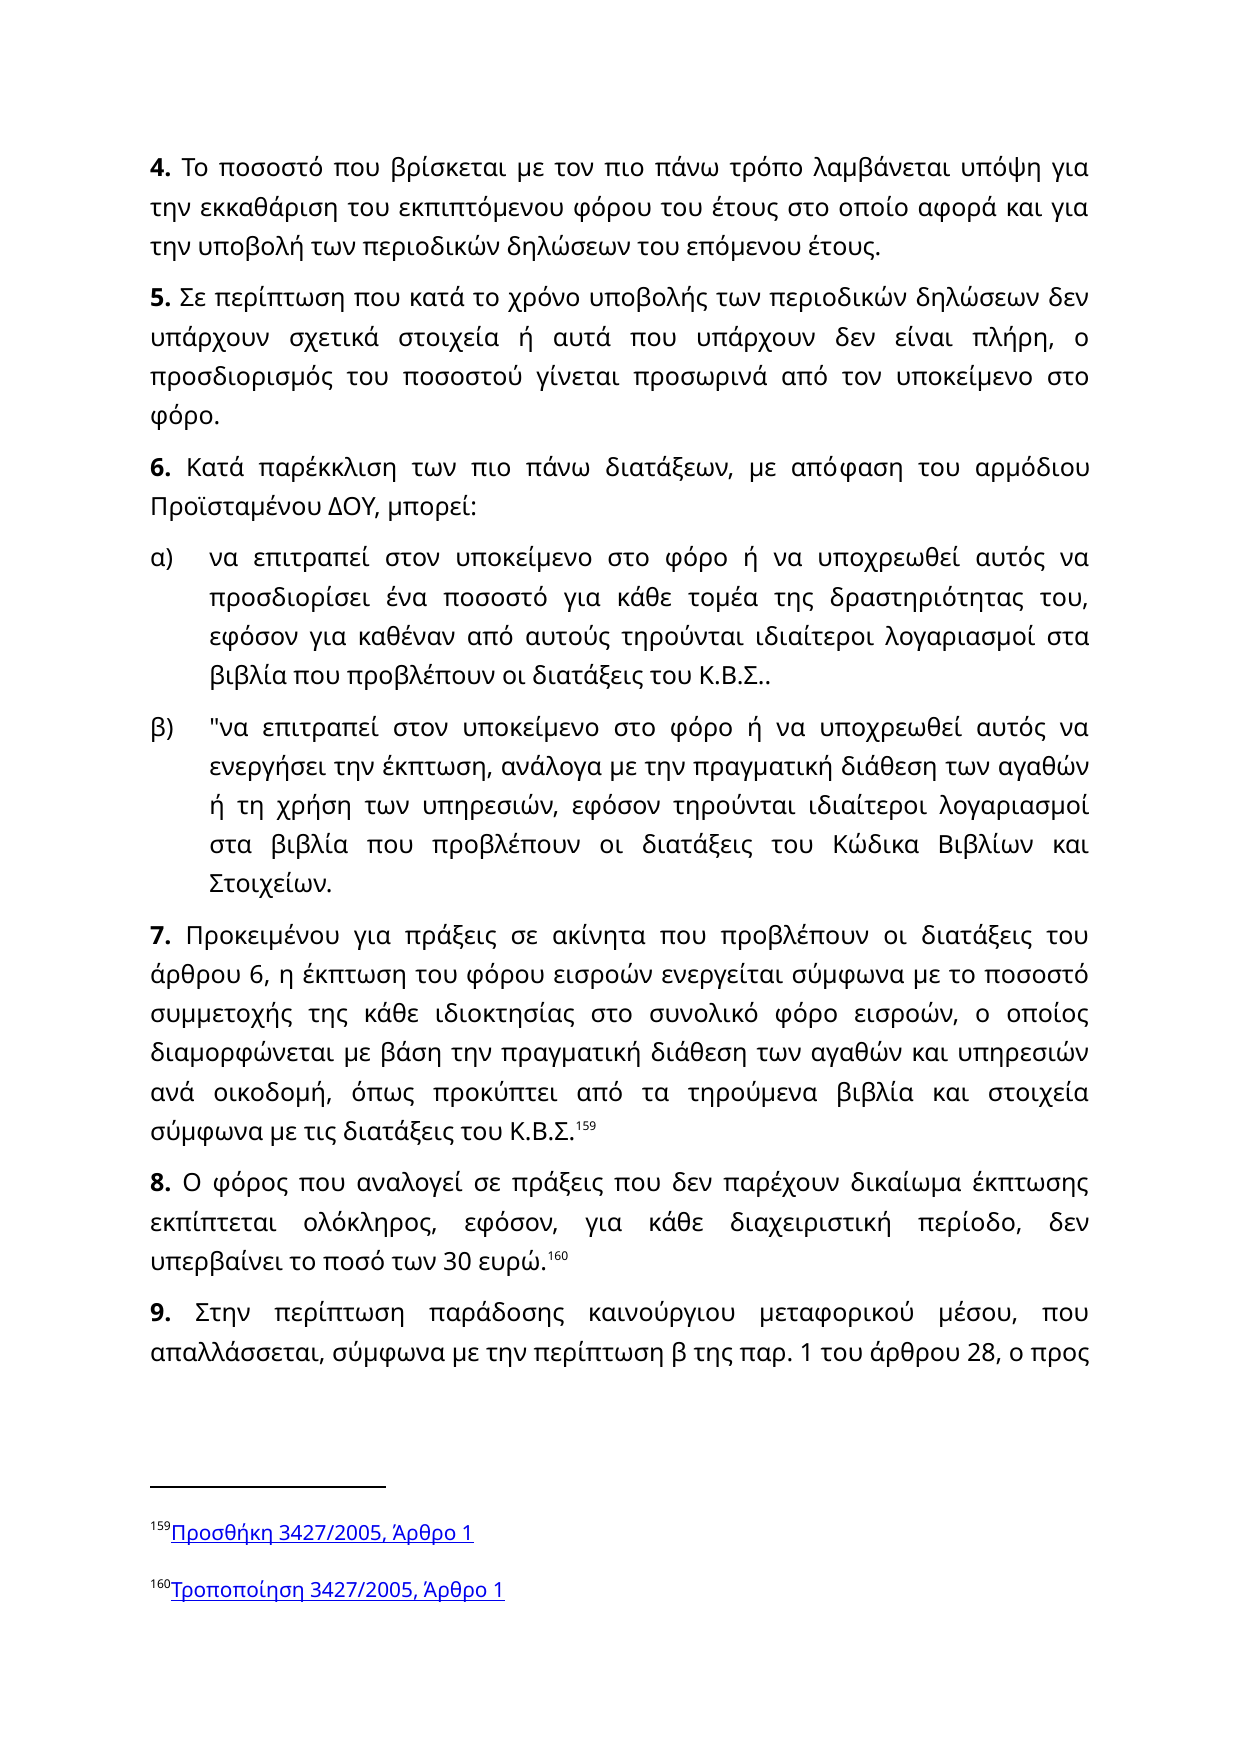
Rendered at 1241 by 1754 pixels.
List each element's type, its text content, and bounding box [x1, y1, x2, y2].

text Προσθήκη 3427/2005, Άρθρο 1 [150, 1518, 1090, 1546]
list α) να επιτραπεί στον υποκείμενο στο φόρο ή να υποχρεωθεί αυτός να προσδιορίσει ένα ποσοστό για κάθε τομέα της δραστηριότητας του, εφόσον για καθέναν από αυτούς τηρούνται ιδιαίτεροι λογαριασμοί στα βιβλία που προβλέπουν οι διατάξεις του Κ.Β.Σ.. [150, 540, 1090, 692]
text 8. Ο φόρος που αναλογεί σε πράξεις που δεν παρέχουν δικαίωμα έκπτωσης εκπίπτεται ολόκληρος, εφόσον, για κάθε διαχειριστική περίοδο, δεν υπερβαίνει το ποσό των 30 ευρώ. [150, 1165, 1090, 1277]
text 4. Το ποσοστό που βρίσκεται με τον πιο πάνω τρόπο λαμβάνεται υπόψη για την εκκαθάριση του εκπιπτόμενου φόρου του έτους στο οποίο αφορά και για την υποβολή των περιοδικών δηλώσεων του επόμενου έτους. [150, 150, 1090, 262]
text 7. Προκειμένου για πράξεις σε ακίνητα που προβλέπουν οι διατάξεις του άρθρου 6, η έκπτωση του φόρου εισροών ενεργείται σύμφωνα με το ποσοστό συμμετοχής της κάθε ιδιοκτησίας στο συνολικό φόρο εισροών, ο οποίος διαμορφώνεται με βάση την πραγματική διάθεση των αγαθών και υπηρεσιών ανά οικοδομή, όπως προκύπτει από τα τηρούμενα βιβλία και στοιχεία σύμφωνα με τις διατάξεις του Κ.Β.Σ. [150, 917, 1090, 1147]
text Τροποποίηση 3427/2005, Άρθρο 1 [150, 1576, 1090, 1604]
text 9. Στην περίπτωση παράδοσης καινούργιου μεταφορικού μέσου, που απαλλάσσεται, σύμφωνα με την περίπτωση β της παρ. 1 του άρθρου 28, ο προς [150, 1295, 1090, 1368]
text 5. Σε περίπτωση που κατά το χρόνο υποβολής των περιοδικών δηλώσεων δεν υπάρχουν σχετικά στοιχεία ή αυτά που υπάρχουν δεν είναι πλήρη, ο προσδιορισμός του ποσοστού γίνεται προσωρινά από τον υποκείμενο στο φόρο. [150, 280, 1090, 432]
list β) "να επιτραπεί στον υποκείμενο στο φόρο ή να υποχρεωθεί αυτός να ενεργήσει την έκπτωση, ανάλογα με την πραγματική διάθεση των αγαθών ή τη χρήση των υπηρεσιών, εφόσον τηρούνται ιδιαίτεροι λογαριασμοί στα βιβλία που προβλέπουν οι διατάξεις του Κώδικα Βιβλίων και Στοιχείων. [150, 709, 1090, 900]
text 6. Κατά παρέκκλιση των πιο πάνω διατάξεων, με από­φαση του αρμόδιου Προϊσταμένου ΔΟΥ, μπορεί: [150, 449, 1090, 522]
